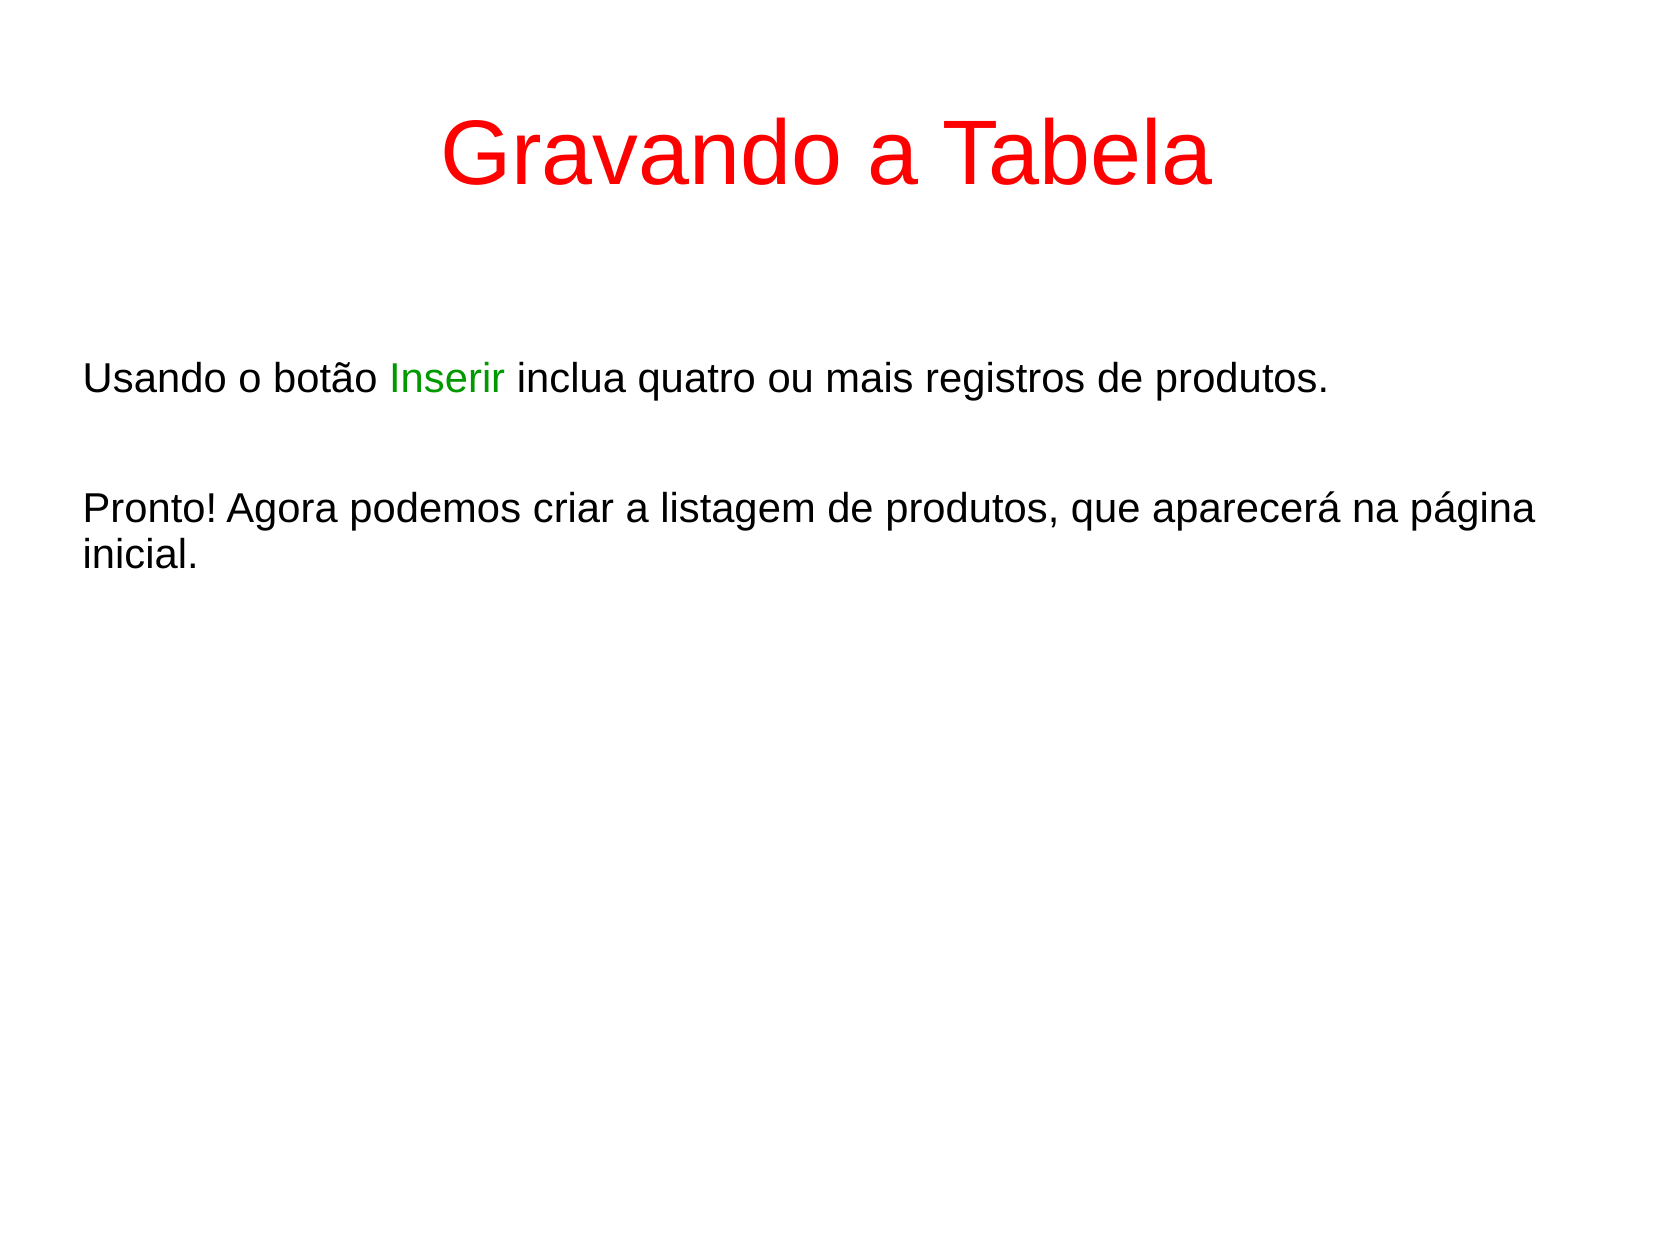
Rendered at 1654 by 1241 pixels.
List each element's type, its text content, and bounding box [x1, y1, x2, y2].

list Usando o botão Inserir inclua quatro ou mais registros de produtos. Pronto! Agora podemos criar a listagem de produtos, que aparecerá na página inicial. [82, 290, 1571, 1010]
title Gravando a Tabela [82, 49, 1571, 257]
